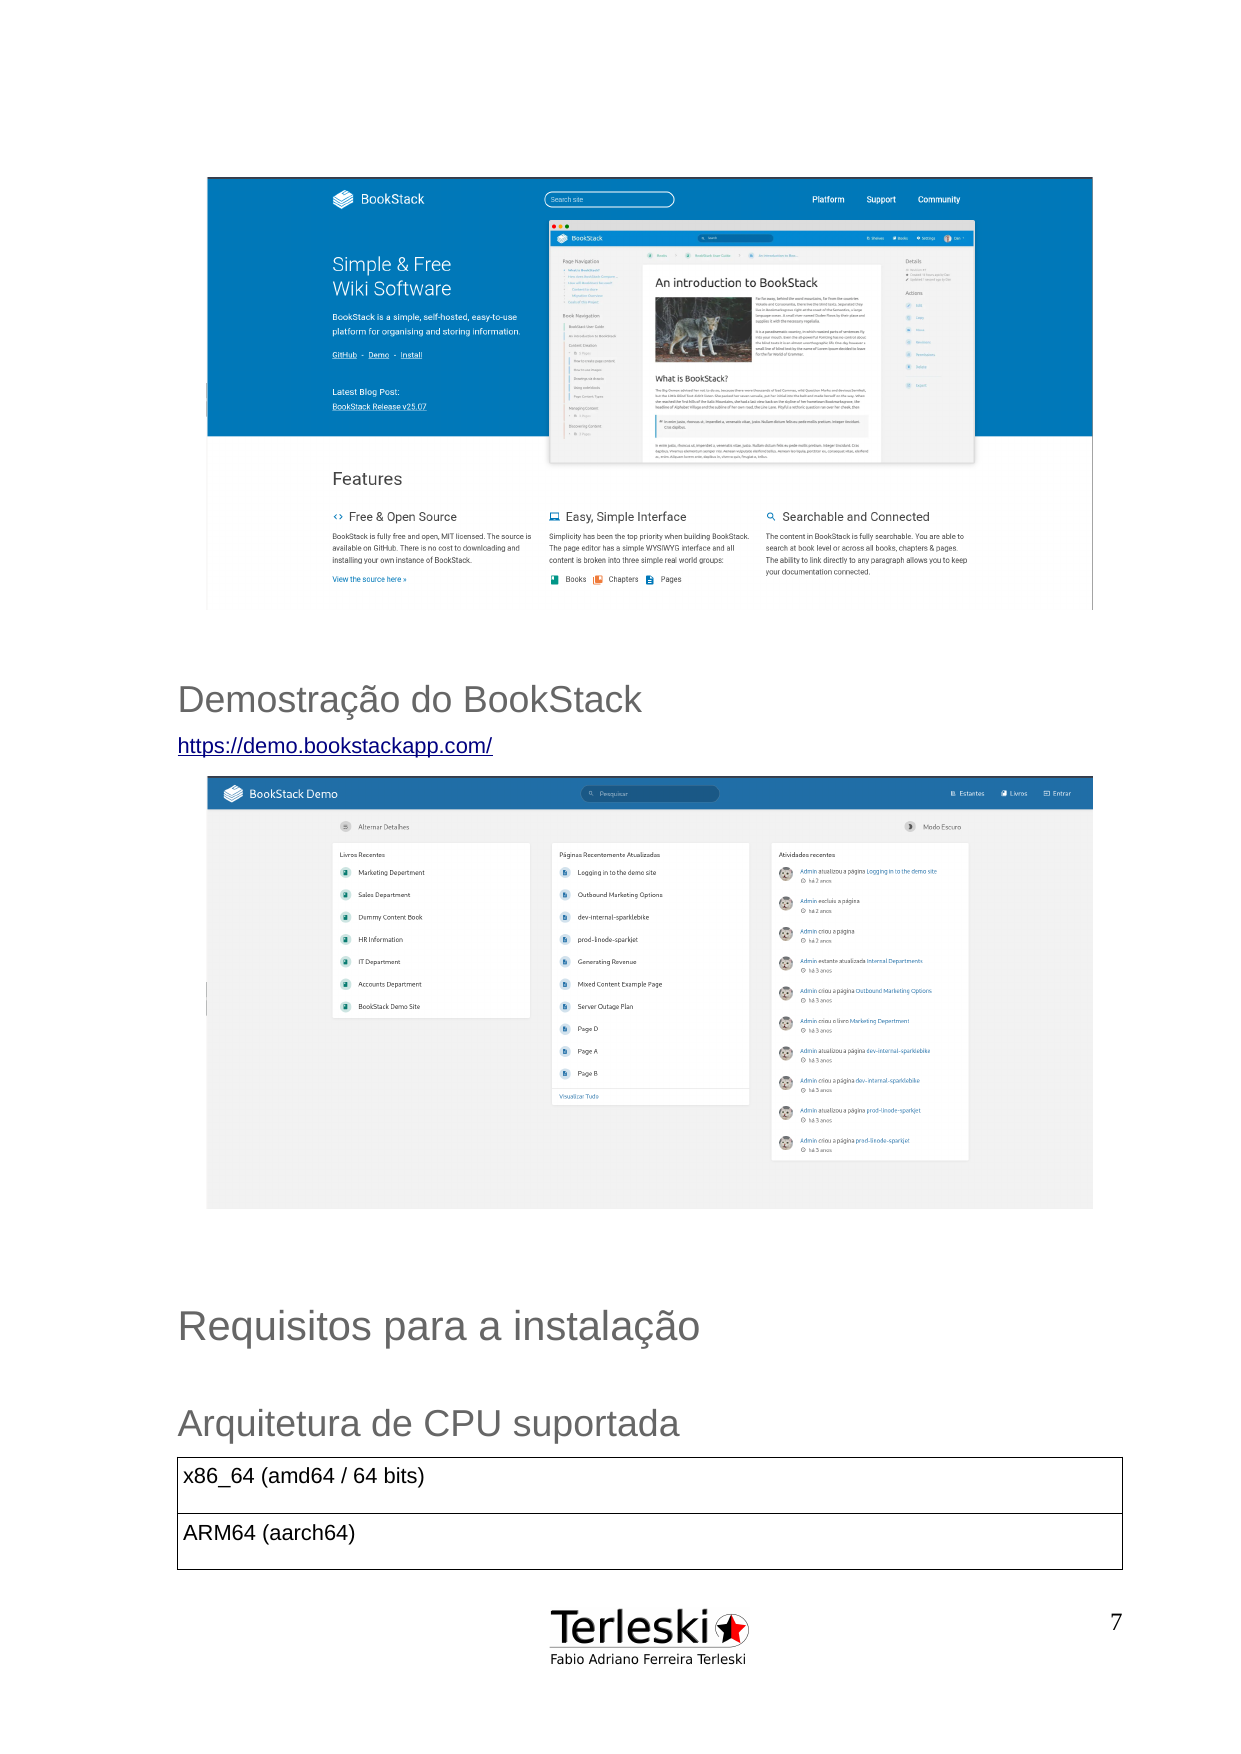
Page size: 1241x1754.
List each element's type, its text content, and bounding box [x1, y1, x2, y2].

table_header x86_64 (amd64 / 64 bits) [178, 1458, 1122, 1513]
picture [351, 312, 368, 322]
picture [338, 352, 356, 362]
picture [397, 312, 414, 322]
picture [351, 285, 368, 295]
picture [331, 191, 355, 209]
picture [416, 285, 433, 289]
text https://demo.bookstackapp.com/ [177, 733, 1122, 758]
picture [331, 283, 348, 295]
table_cell ARM64 (aarch64) [178, 1514, 1122, 1569]
picture [377, 312, 394, 322]
picture [918, 192, 961, 202]
picture [512, 312, 518, 322]
picture [414, 312, 420, 322]
picture [442, 325, 446, 335]
picture [808, 192, 844, 202]
picture [331, 325, 370, 335]
picture [500, 312, 508, 322]
picture [573, 198, 583, 202]
picture [338, 385, 361, 395]
picture [397, 192, 413, 209]
picture [423, 312, 446, 322]
picture [866, 192, 896, 202]
subtitle Requisitos para a instalação [177, 1302, 1122, 1349]
picture [384, 405, 400, 415]
picture [423, 258, 439, 262]
picture [549, 1607, 750, 1667]
picture [371, 391, 381, 396]
picture [478, 325, 488, 335]
picture [380, 325, 431, 342]
picture [416, 258, 420, 269]
picture [331, 312, 351, 322]
subtitle Arquitetura de CPU suportada [177, 1401, 1122, 1444]
picture [449, 312, 475, 322]
picture [434, 325, 439, 335]
picture [344, 398, 374, 415]
picture [493, 312, 498, 322]
picture [206, 776, 1093, 1209]
picture [338, 258, 368, 275]
picture [377, 405, 383, 415]
picture [384, 385, 400, 395]
picture [491, 325, 518, 335]
picture [370, 325, 375, 335]
picture [384, 258, 394, 262]
picture [423, 265, 433, 269]
picture [358, 192, 394, 209]
picture [397, 352, 426, 362]
picture [449, 325, 475, 336]
picture [388, 285, 400, 289]
picture [331, 398, 343, 415]
picture [206, 177, 1093, 610]
picture [478, 312, 491, 322]
picture [364, 352, 381, 362]
picture [416, 198, 426, 202]
subtitle Demostração do BookStack [177, 677, 1122, 721]
picture [540, 198, 564, 202]
picture [403, 278, 407, 295]
picture [403, 265, 407, 275]
picture [371, 265, 387, 275]
picture [403, 398, 426, 415]
